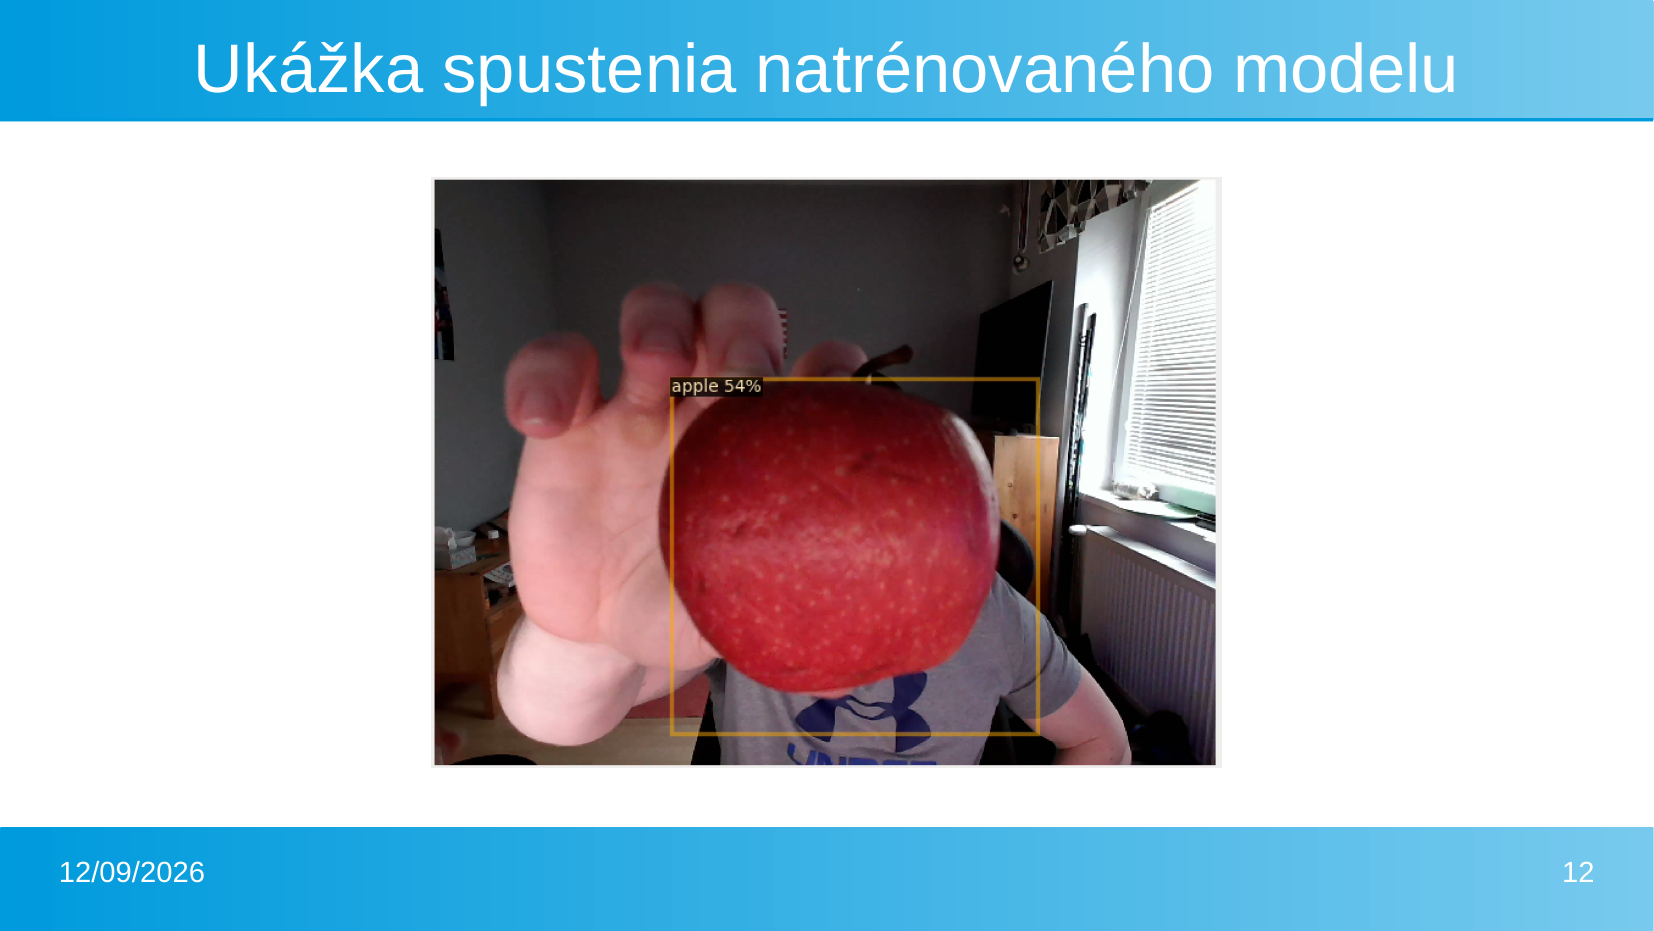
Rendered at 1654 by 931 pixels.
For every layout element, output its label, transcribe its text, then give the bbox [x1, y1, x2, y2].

title Ukážka spustenia natrénovaného modelu [59, 29, 1595, 108]
picture [431, 177, 1222, 768]
